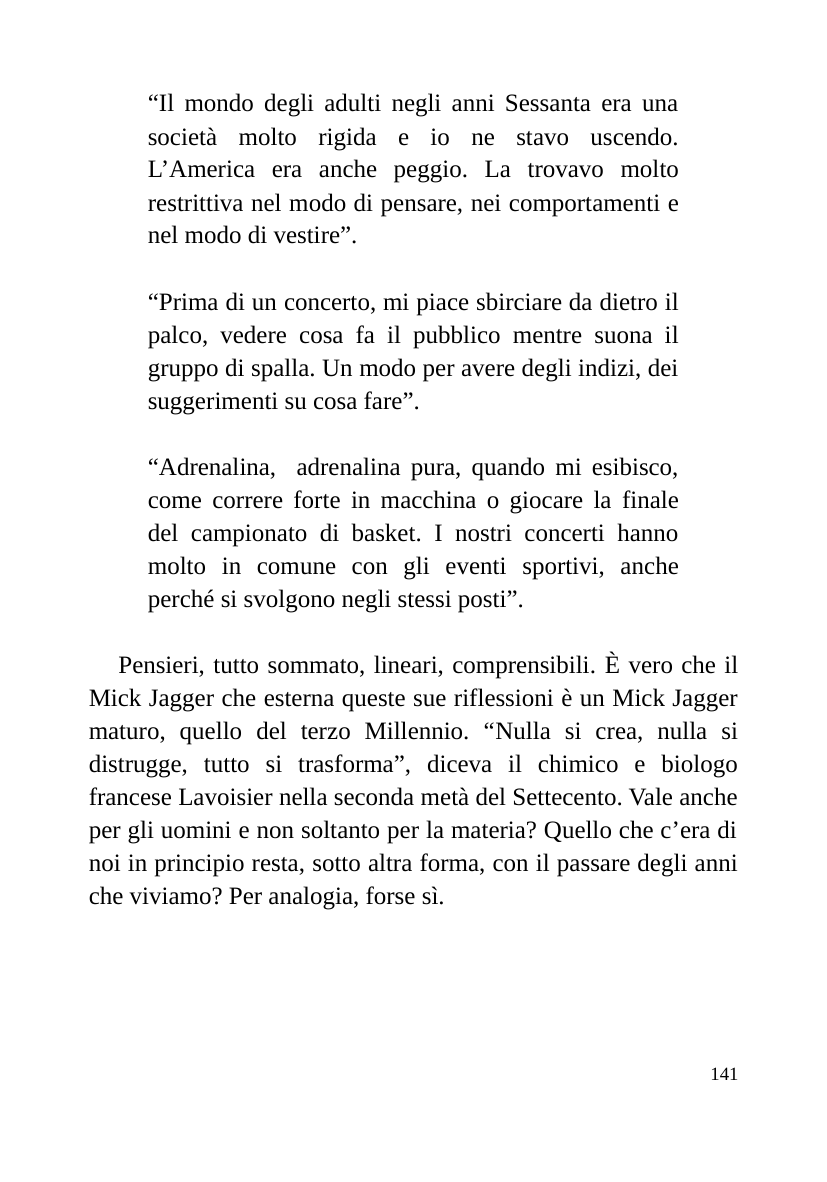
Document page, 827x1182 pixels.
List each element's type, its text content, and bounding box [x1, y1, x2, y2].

text “Prima di un concerto, mi piace sbirciare da dietro il palco, vedere cosa fa il pubblico mentre suona il gruppo di spalla. Un modo per avere degli indizi, dei suggerimenti su cosa fare”. [148, 287, 679, 414]
text “Il mondo degli adulti negli anni Sessanta era una società molto rigida e io ne stavo uscendo. L’America era anche peggio. La trovavo molto restrittiva nel modo di pensare, nei comportamenti e nel modo di vestire”. [148, 88, 679, 249]
text Pensieri, tutto sommato, lineari, comprensibili. è vero che il Mick Jagger che esterna queste sue riflessioni è un Mick Jagger maturo, quello del terzo Millennio. “Nulla si crea, nulla si distrugge, tutto si trasforma”, diceva il chimico e biologo francese Lavoisier nella seconda metà del Settecento. Vale anche per gli uomini e non soltanto per la materia? Quello che c’era di noi in principio resta, sotto altra forma, con il passare degli anni che viviamo? Per analogia, forse sì. [88, 650, 738, 910]
text “Adrenalina, adrenalina pura, quando mi esibisco, come correre forte in macchina o giocare la finale del campionato di basket. I nostri concerti hanno molto in comune con gli eventi sportivi, anche perché si svolgono negli stessi posti”. [148, 452, 679, 613]
